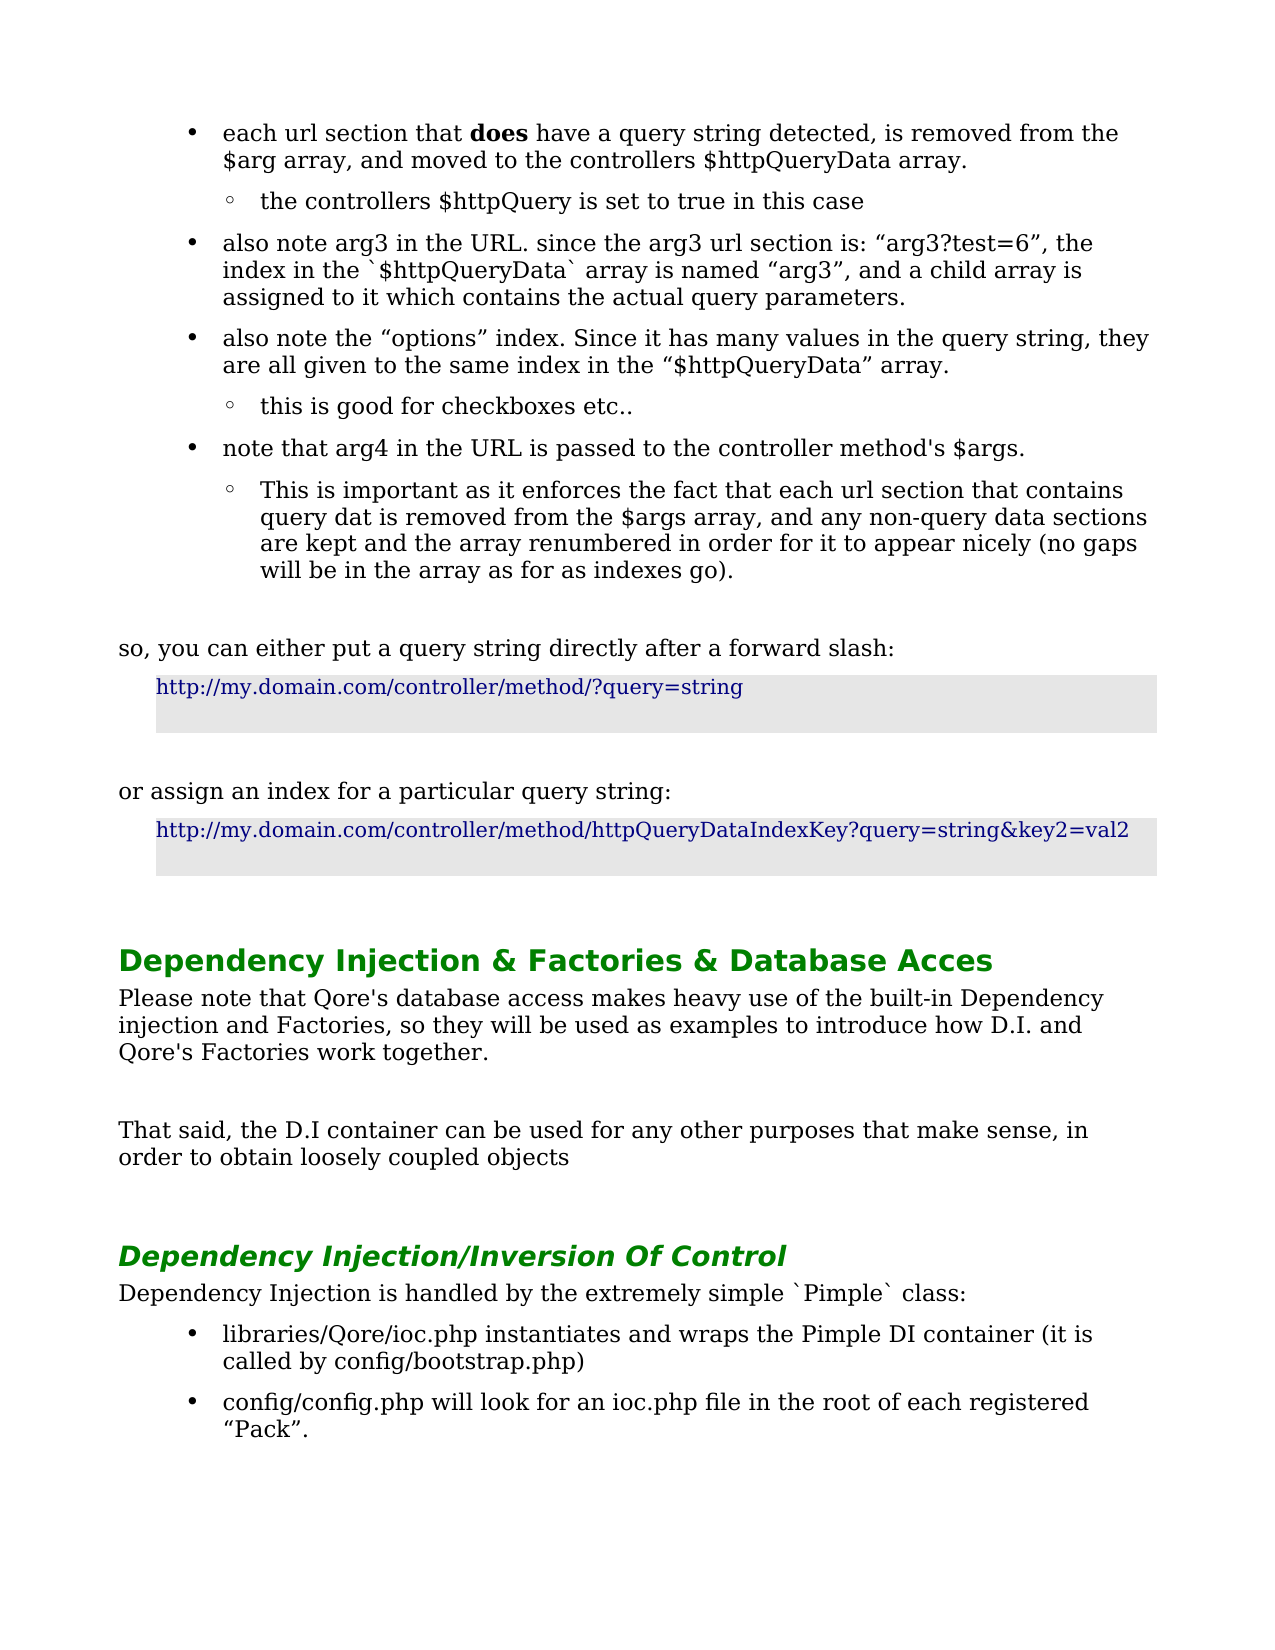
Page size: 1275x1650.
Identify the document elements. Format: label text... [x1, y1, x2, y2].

list also note arg3 in the URL. since the arg3 url section is: “arg3?test=6”, the index in the `$httpQueryData` array is named “arg3”, and a child array is assigned to it which contains the actual query parameters. [185, 228, 1157, 311]
subtitle Dependency Injection & Factories & Database Acces [118, 944, 1157, 979]
list each url section that does have a query string detected, is removed from the $arg array, and moved to the controllers $httpQueryData array. [185, 118, 1157, 174]
list the controllers $httpQuery is set to true in this case [222, 186, 1157, 216]
list libraries/Qore/ioc.php instantiates and wraps the Pimple DI container (it is called by config/bootstrap.php) [185, 1319, 1157, 1375]
text That said, the D.I container can be used for any other purposes that make sense, in order to obtain loosely coupled objects [118, 1117, 1157, 1170]
text Please note that Qore's database access makes heavy use of the built-in Dependency injection and Factories, so they will be used as examples to introduce how D.I. and Qore's Factories work together. [118, 985, 1157, 1065]
subtitle Dependency Injection/Inversion Of Control [118, 1241, 1157, 1273]
list This is important as it enforces the fact that each url section that contains query dat is removed from the $args array, and any non-query data sections are kept and the array renumbered in order for it to appear nicely (no gaps will be in the array as for as indexes go). [222, 475, 1157, 584]
text or assign an index for a particular query string: [118, 778, 1157, 805]
text Dependency Injection is handled by the extremely simple `Pimple` class: [118, 1280, 1157, 1306]
text http://my.domain.com/controller/method/?query=string [156, 675, 1157, 699]
list note that arg4 in the URL is passed to the controller method's $args. [185, 433, 1157, 462]
list this is good for checkboxes etc.. [222, 391, 1157, 421]
list config/config.php will look for an ioc.php file in the root of each registered “Pack”. [185, 1387, 1157, 1443]
list also note the “options” index. Since it has many values in the query string, they are all given to the same index in the “$httpQueryData” array. [185, 323, 1157, 379]
text http://my.domain.com/controller/method/httpQueryDataIndexKey?query=string&key2=val2 [156, 818, 1157, 842]
text so, you can either put a query string directly after a forward slash: [118, 636, 1157, 662]
